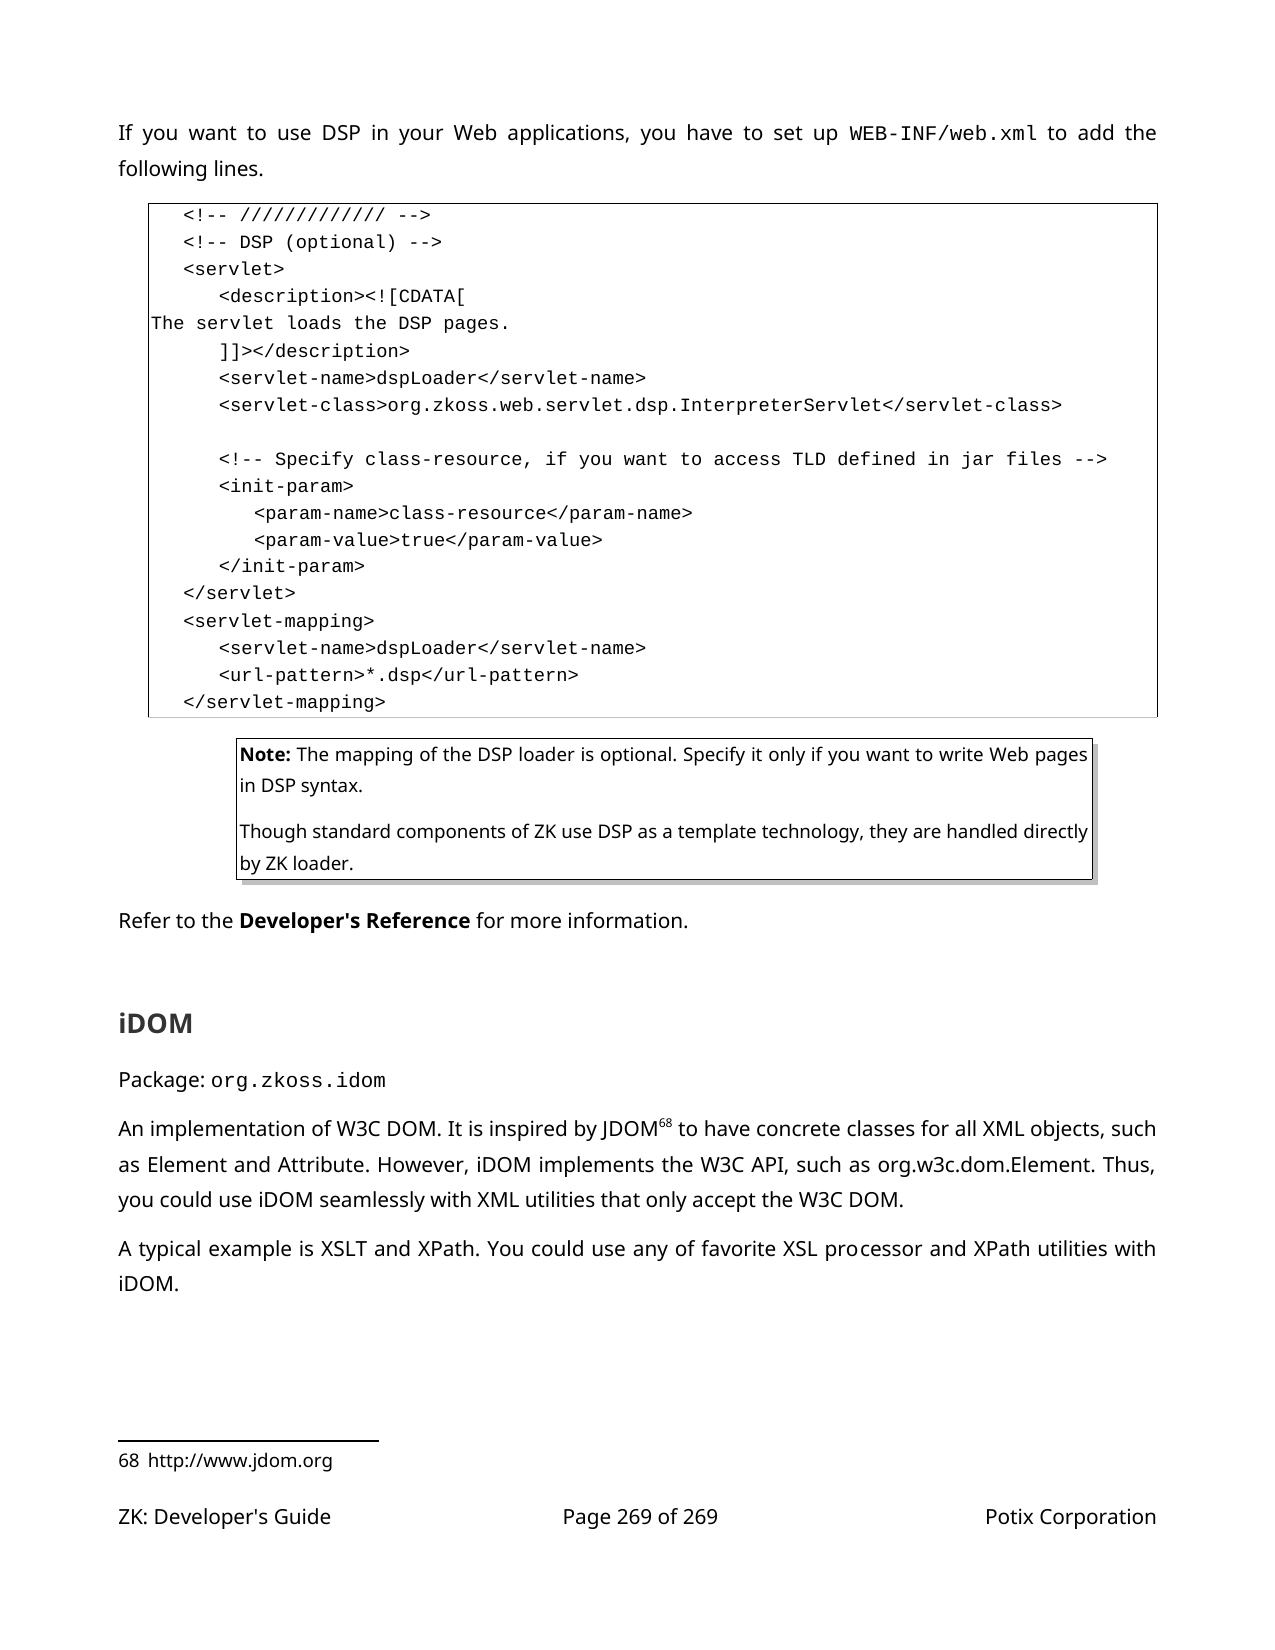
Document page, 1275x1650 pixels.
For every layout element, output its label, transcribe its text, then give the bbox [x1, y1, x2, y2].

text <!-- ///////////// --> [149, 204, 1157, 227]
text <servlet-mapping> [149, 608, 1157, 633]
text <url-pattern>*.dsp</url-pattern> [149, 663, 1157, 687]
text Though standard components of ZK use DSP as a template technology, they are handled directly by ZK loader. [237, 816, 1092, 879]
text </servlet-mapping> [149, 690, 1157, 717]
text <!-- Specify class-resource, if you want to access TLD defined in jar files --> [149, 447, 1157, 471]
text <servlet-name>dspLoader</servlet-name> [149, 636, 1157, 660]
text If you want to use DSP in your Web applications, you have to set up WEB-INF/web.xml to add the following lines. [118, 118, 1157, 182]
text <!-- DSP (optional) --> [149, 230, 1157, 254]
text <servlet-class>org.zkoss.web.servlet.dsp.InterpreterServlet</servlet-class> [149, 393, 1157, 417]
text </servlet> [149, 581, 1157, 606]
text <description><![CDATA[ [149, 284, 1157, 308]
text <servlet-name>dspLoader</servlet-name> [149, 366, 1157, 390]
text An implementation of W3C DOM. It is inspired by JDOM to have concrete classes for all XML objects, such as Element and Attribute. However, iDOM implements the W3C API, such as org.w3c.dom.Element. Thus, you could use iDOM seamlessly with XML utilities that only accept the W3C DOM. [118, 1114, 1157, 1213]
text The servlet loads the DSP pages. [149, 311, 1157, 336]
text Note: The mapping of the DSP loader is optional. Specify it only if you want to write Web pages in DSP syntax. [237, 739, 1092, 798]
text Package: org.zkoss.idom [118, 1065, 1157, 1094]
text <servlet> [149, 257, 1157, 281]
text <init-param> <param-name>class-resource</param-name> <param-value>true</param-value> </init-param> [149, 474, 1157, 578]
text Refer to the Developer's Reference for more information. [118, 906, 1157, 934]
text http://www.jdom.org [118, 1447, 1157, 1473]
text A typical example is XSLT and XPath. You could use any of favorite XSL processor and XPath utilities with iDOM. [118, 1234, 1157, 1297]
text ]]></description> [149, 338, 1157, 363]
subtitle iDOM [118, 1005, 1157, 1042]
